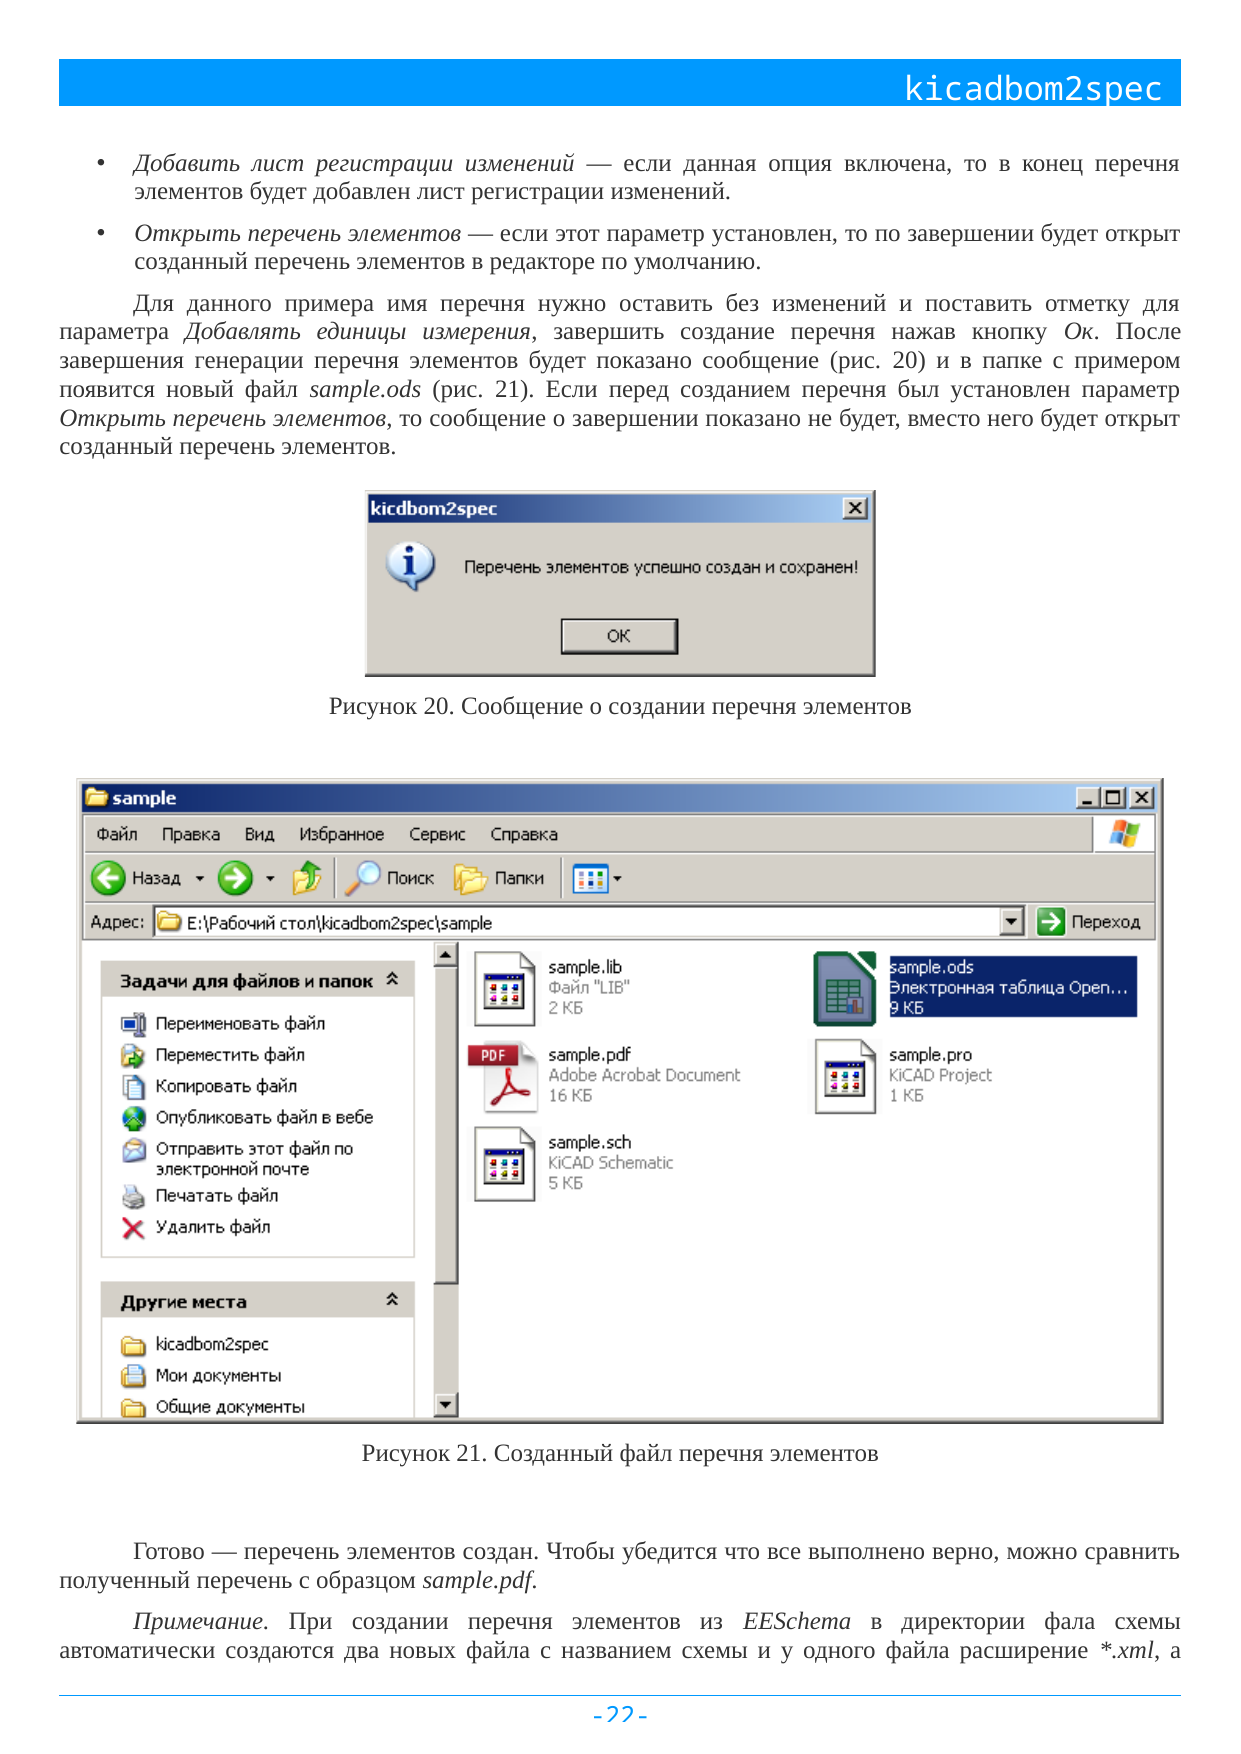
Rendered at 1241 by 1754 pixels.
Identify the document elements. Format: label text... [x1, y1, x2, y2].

text Для данного примера имя перечня нужно оставить без изменений и поставить отметку для параметра Добавлять единицы измерения, завершить создание перечня нажав кнопку Ок. После завершения генерации перечня элементов будет показано сообщение (рис. 20) и в папке с примером появится новый файл sample.ods (рис. 21). Если перед созданием перечня был установлен параметр Открыть перечень элементов, то сообщение о завершении показано не будет, вместо него будет открыт созданный перечень элементов. [59, 288, 1181, 460]
text Готово — перечень элементов создан. Чтобы убедится что все выполнено верно, можно сравнить полученный перечень с образцом sample.pdf. [59, 1536, 1181, 1594]
text Рисунок 20. Сообщение о создании перечня элементов [302, 677, 938, 719]
list Открыть перечень элементов — если этот параметр установлен, то по завершении будет открыт созданный перечень элементов в редакторе по умолчанию. [97, 218, 1181, 275]
picture [364, 490, 876, 677]
list Добавить лист регистрации изменений — если данная опция включена, то в конец перечня элементов будет добавлен лист регистрации изменений. [97, 148, 1181, 205]
text Примечание. При создании перечня элементов из EESchema в директории фала схемы автоматически создаются два новых файла с названием схемы и у одного файла расширение *.xml, а [59, 1606, 1181, 1664]
text Рисунок 21. Созданный файл перечня элементов [58, 1424, 1182, 1467]
picture [76, 778, 1164, 1424]
